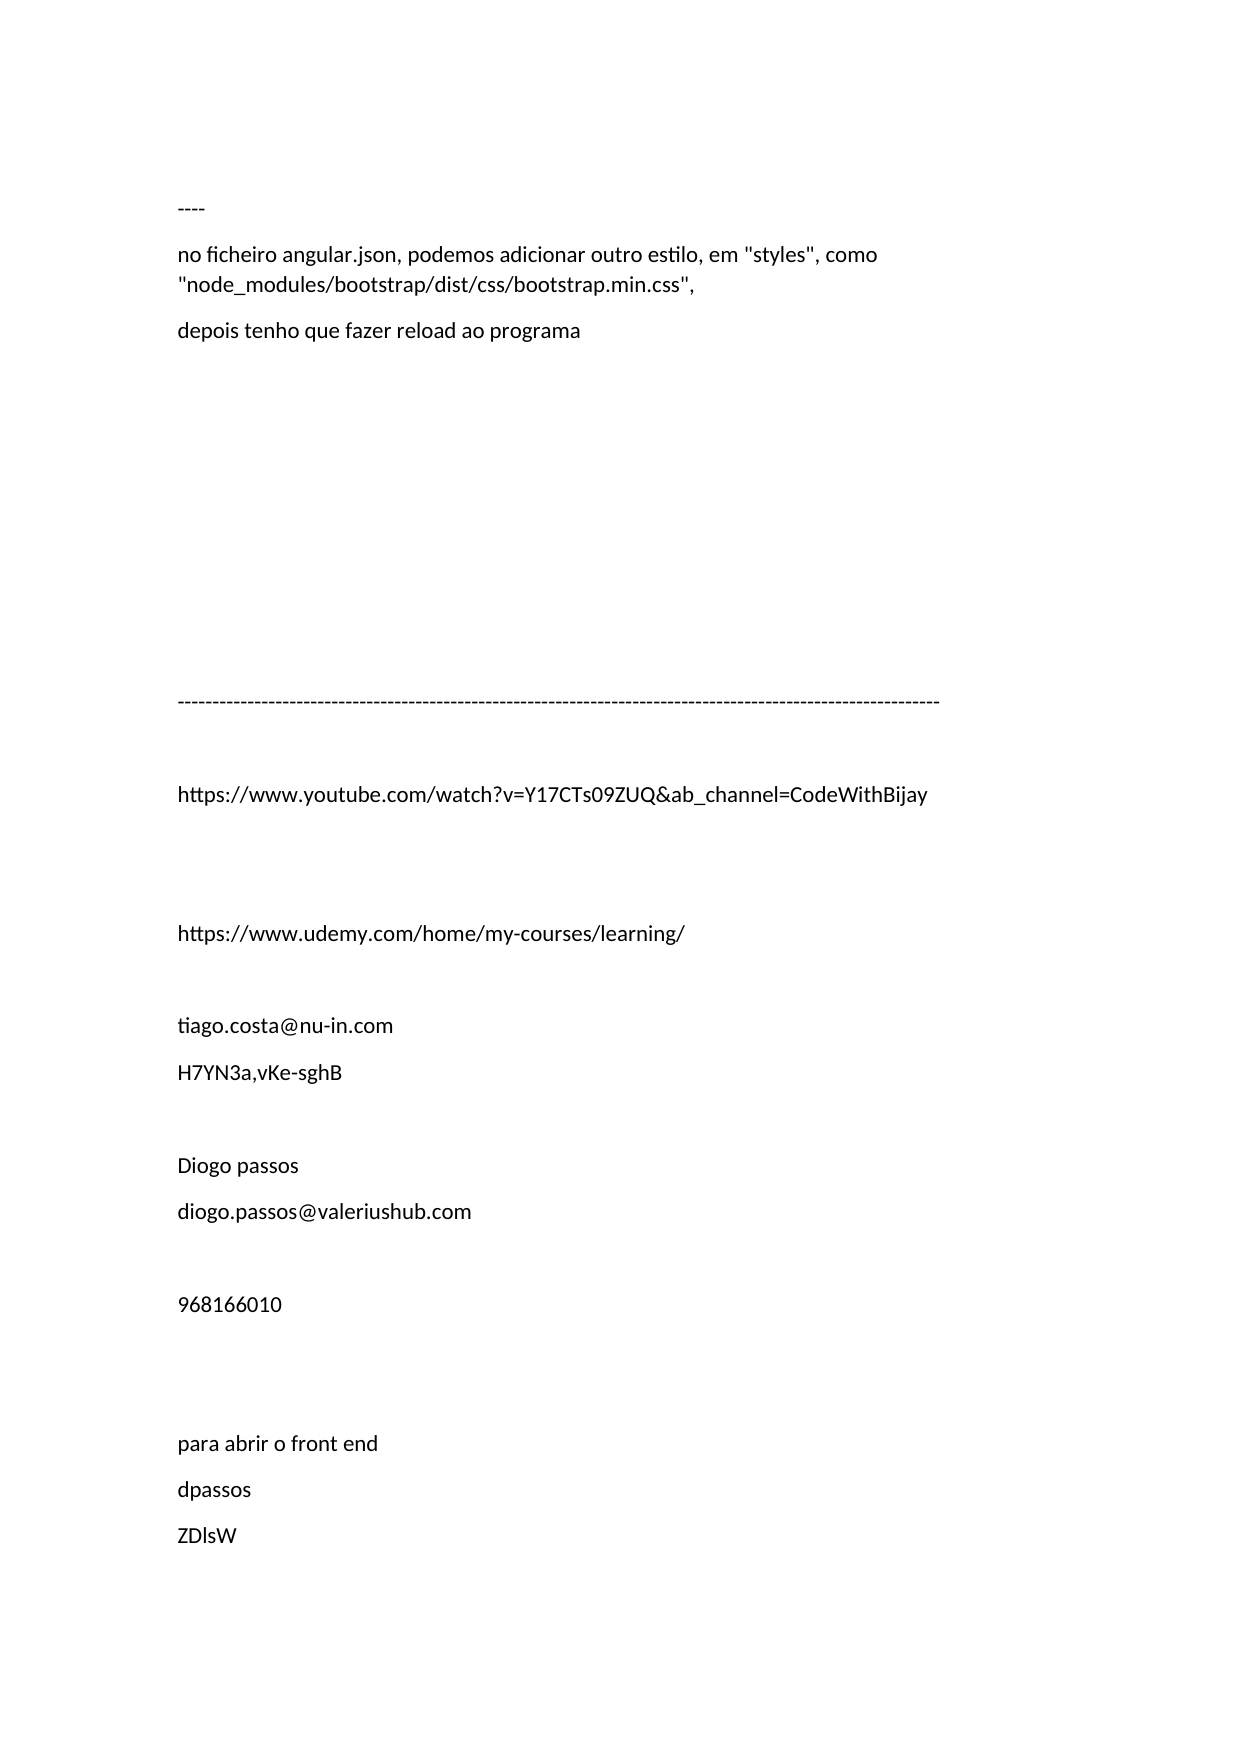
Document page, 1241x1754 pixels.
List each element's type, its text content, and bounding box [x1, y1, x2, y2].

text Diogo passos [177, 1151, 1063, 1179]
text 968166010 [177, 1290, 1063, 1318]
text ZDlsW [177, 1522, 1063, 1549]
text https://www.udemy.com/home/my-courses/learning/ [177, 919, 1063, 947]
text https://www.youtube.com/watch?v=Y17CTs09ZUQ&ab_channel=CodeWithBijay [177, 780, 1063, 808]
text depois tenho que fazer reload ao programa [177, 316, 1063, 344]
text para abrir o front end [177, 1429, 1063, 1457]
text ------------------------------------------------------------------------------------------------------------- [177, 687, 1063, 715]
text tiago.costa@nu-in.com [177, 1012, 1063, 1040]
text diogo.passos@valeriushub.com [177, 1197, 1063, 1225]
text ---- [177, 194, 1063, 222]
text no ficheiro angular.json, podemos adicionar outro estilo, em "styles", como "node_modules/bootstrap/dist/css/bootstrap.min.css", [177, 240, 1063, 298]
text dpassos [177, 1475, 1063, 1503]
text H7YN3a,vKe-sghB [177, 1058, 1063, 1086]
